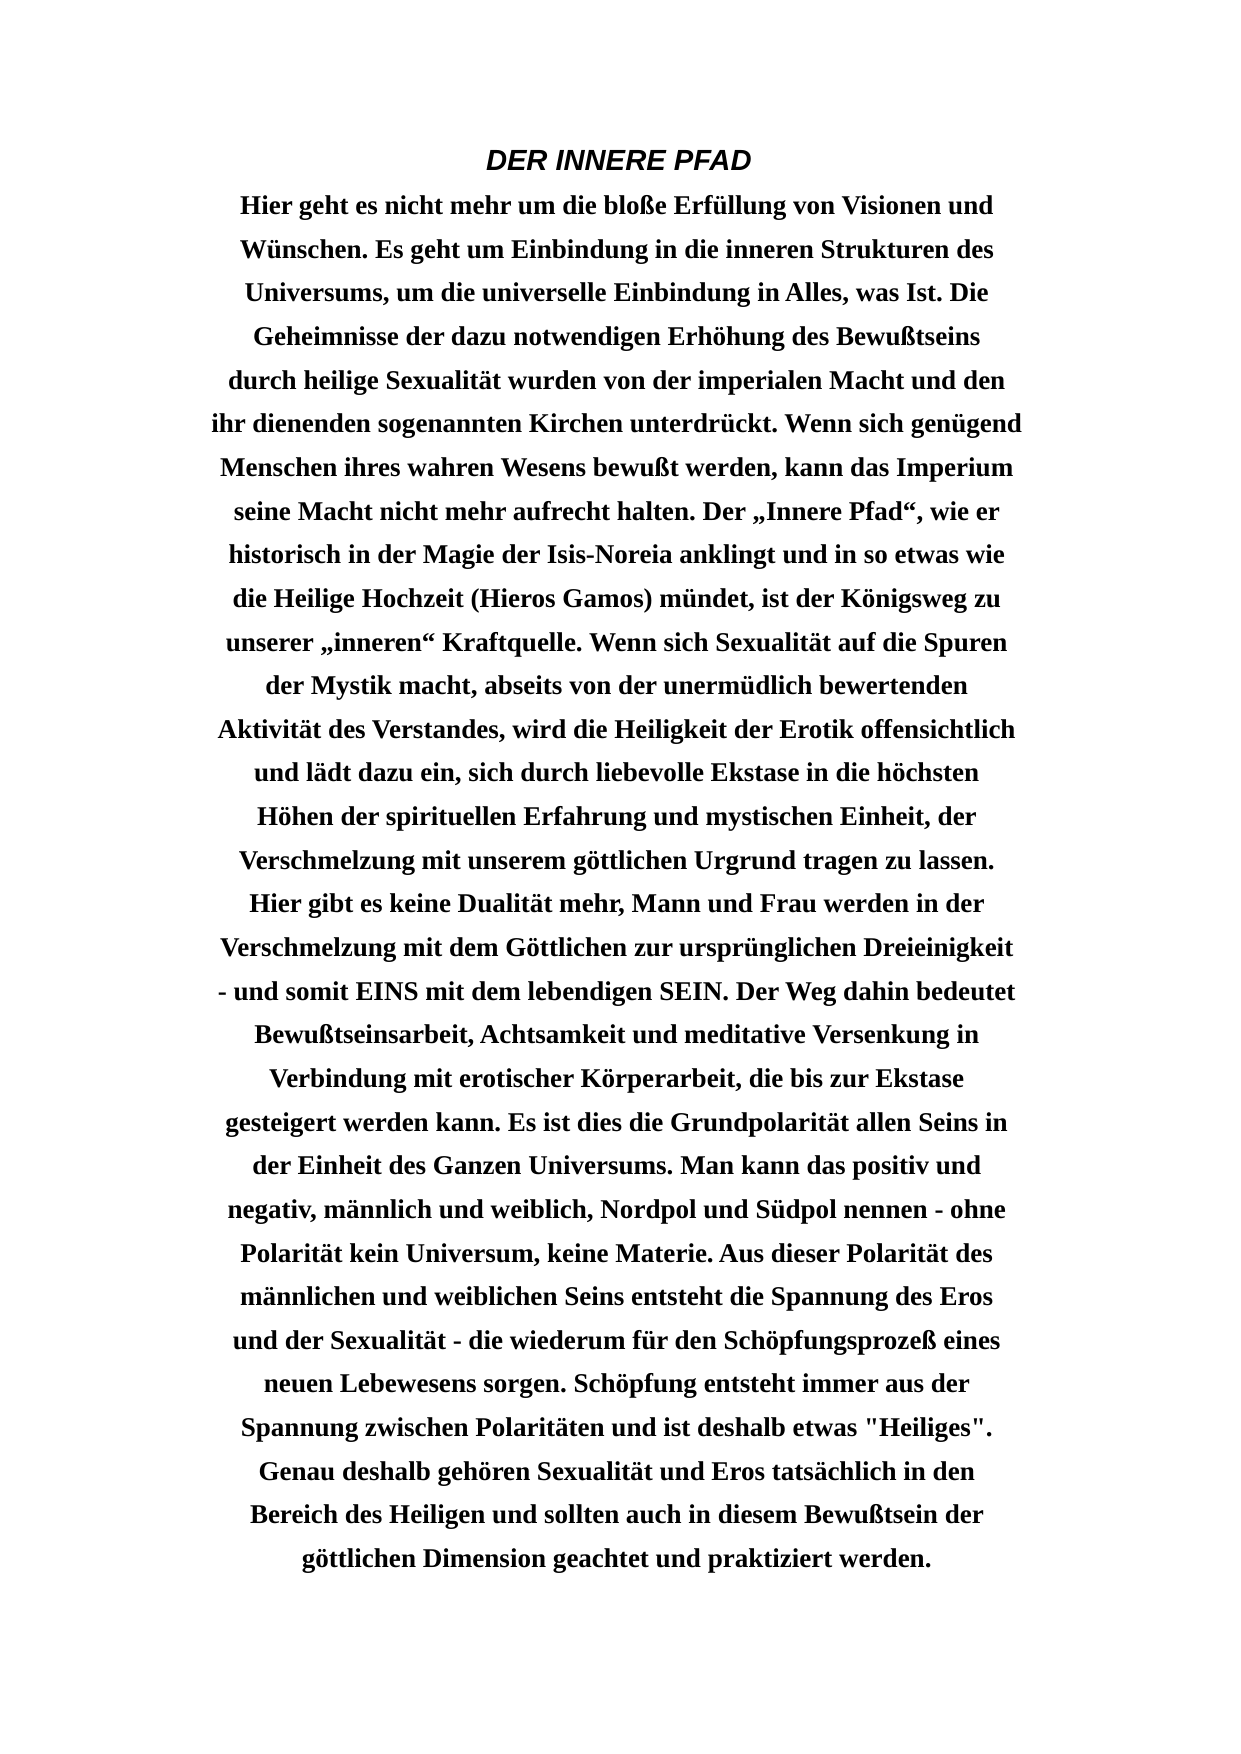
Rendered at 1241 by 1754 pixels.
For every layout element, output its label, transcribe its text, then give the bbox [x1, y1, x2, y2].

text seine Macht nicht mehr aufrecht halten. Der „Innere Pfad“, wie er [118, 495, 1122, 526]
text der Einheit des Ganzen Universums. Man kann das positiv und [118, 1149, 1122, 1181]
text neuen Lebewesens sorgen. Schöpfung entsteht immer aus der [118, 1368, 1122, 1399]
text - und somit EINS mit dem lebendigen SEIN. Der Weg dahin bedeutet [118, 975, 1122, 1006]
text Bewußtseinsarbeit, Achtsamkeit und meditative Versenkung in [118, 1018, 1122, 1049]
text Wünschen. Es geht um Einbindung in die inneren Strukturen des [118, 233, 1122, 264]
text Spannung zwischen Polaritäten und ist deshalb etwas "Heiliges". [118, 1411, 1122, 1442]
text Bereich des Heiligen und sollten auch in diesem Bewußtsein der [118, 1498, 1122, 1530]
text Verschmelzung mit dem Göttlichen zur ursprünglichen Dreieinigkeit [118, 931, 1122, 962]
subtitle DER INNERE PFAD [118, 143, 1122, 177]
text männlichen und weiblichen Seins entsteht die Spannung des Eros [118, 1280, 1122, 1311]
text Hier geht es nicht mehr um die bloße Erfüllung von Visionen und [118, 189, 1122, 220]
text Hier gibt es keine Dualität mehr, Mann und Frau werden in der [118, 887, 1122, 919]
text und lädt dazu ein, sich durch liebevolle Ekstase in die höchsten [118, 757, 1122, 788]
text gesteigert werden kann. Es ist dies die Grundpolarität allen Seins in [118, 1106, 1122, 1137]
text unserer „inneren“ Kraftquelle. Wenn sich Sexualität auf die Spuren [118, 626, 1122, 657]
text Menschen ihres wahren Wesens bewußt werden, kann das Imperium [118, 451, 1122, 482]
text Aktivität des Verstandes, wird die Heiligkeit der Erotik offensichtlich [118, 713, 1122, 744]
text die Heilige Hochzeit (Hieros Gamos) mündet, ist der Königsweg zu [118, 582, 1122, 613]
text Verschmelzung mit unserem göttlichen Urgrund tragen zu lassen. [118, 844, 1122, 875]
text Genau deshalb gehören Sexualität und Eros tatsächlich in den [118, 1455, 1122, 1486]
text Universums, um die universelle Einbindung in Alles, was Ist. Die [118, 276, 1122, 308]
text der Mystik macht, abseits von der unermüdlich bewertenden [118, 669, 1122, 700]
text Verbindung mit erotischer Körperarbeit, die bis zur Ekstase [118, 1062, 1122, 1093]
text und der Sexualität - die wiederum für den Schöpfungsprozeß eines [118, 1324, 1122, 1355]
text Höhen der spirituellen Erfahrung und mystischen Einheit, der [118, 800, 1122, 831]
text historisch in der Magie der Isis-Noreia anklingt und in so etwas wie [118, 538, 1122, 569]
text Geheimnisse der dazu notwendigen Erhöhung des Bewußtseins [118, 320, 1122, 351]
text ihr dienenden sogenannten Kirchen unterdrückt. Wenn sich genügend [118, 407, 1122, 438]
text Polarität kein Universum, keine Materie. Aus dieser Polarität des [118, 1237, 1122, 1268]
text negativ, männlich und weiblich, Nordpol und Südpol nennen - ohne [118, 1193, 1122, 1224]
text durch heilige Sexualität wurden von der imperialen Macht und den [118, 364, 1122, 395]
text göttlichen Dimension geachtet und praktiziert werden. [118, 1542, 1122, 1573]
